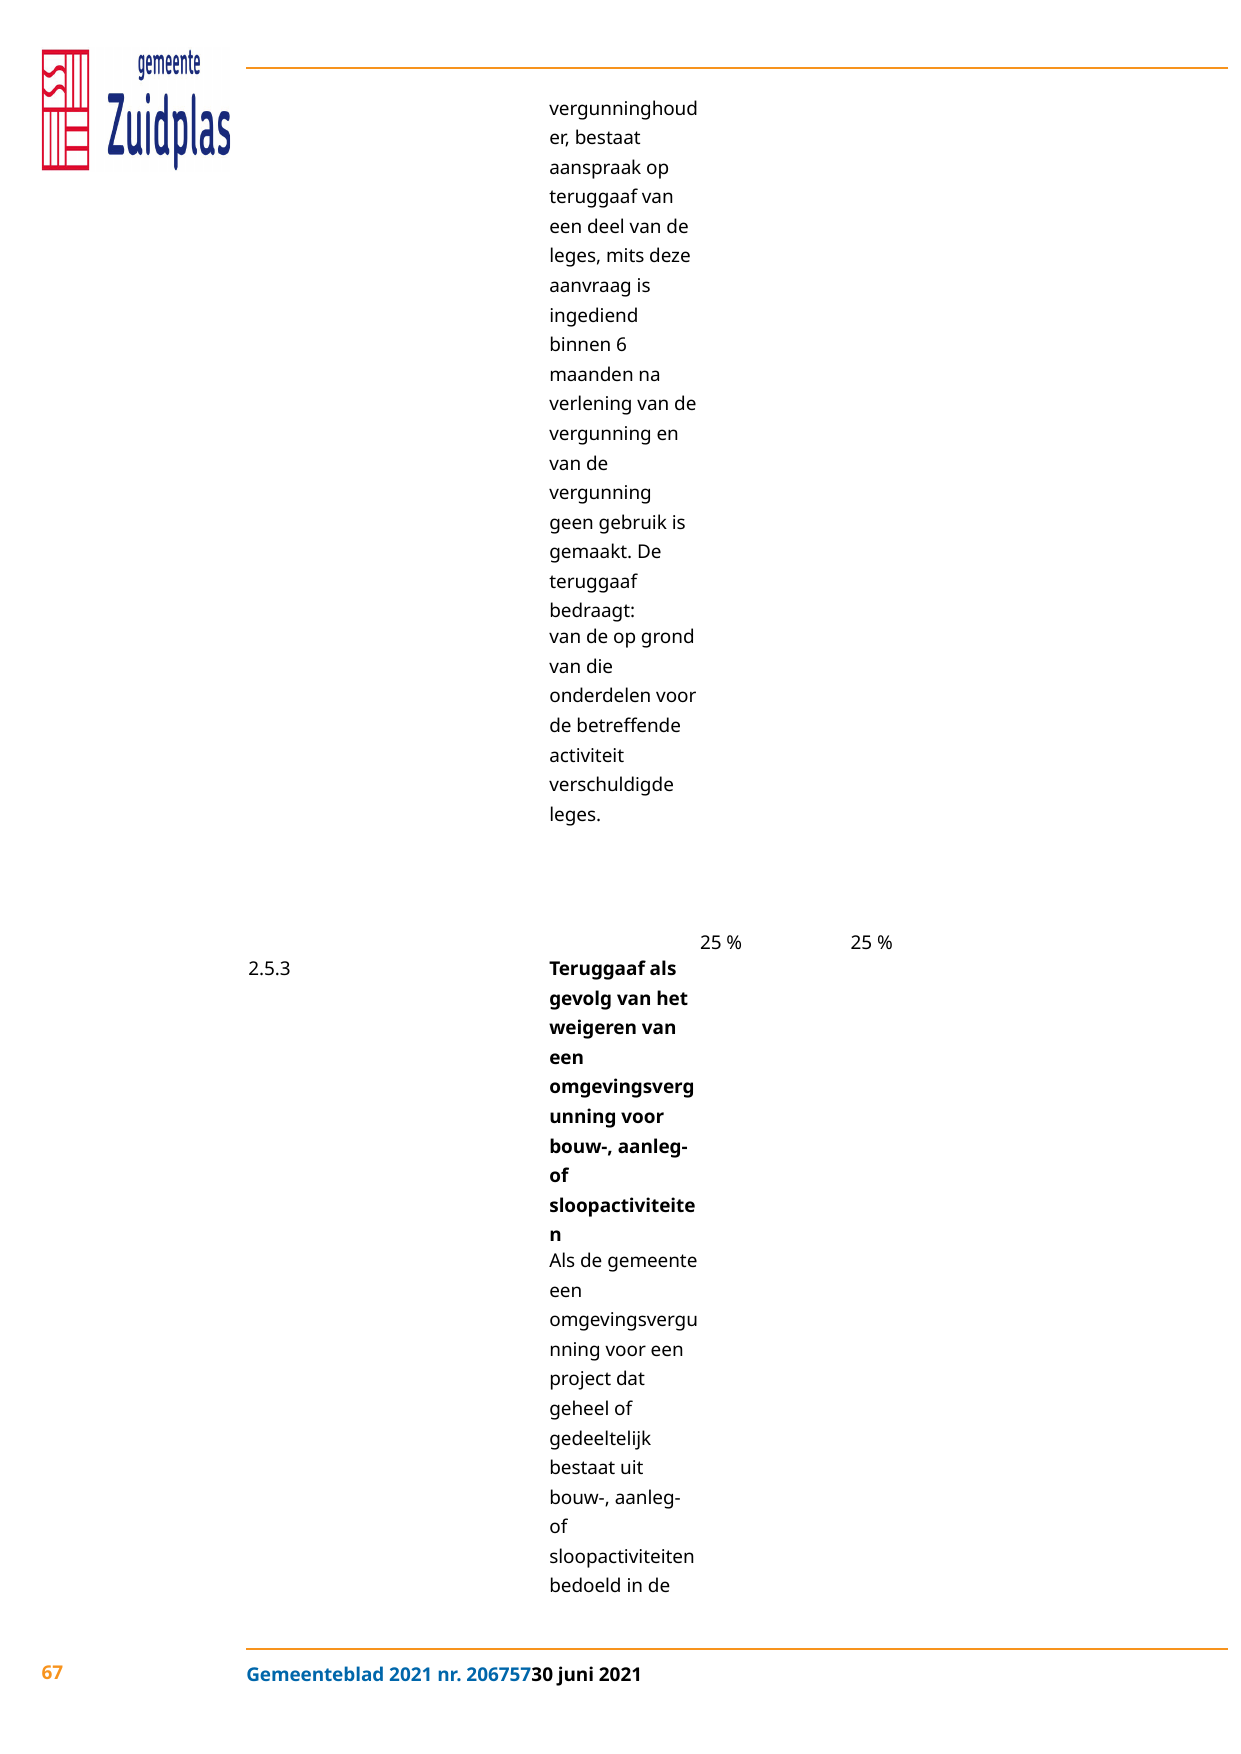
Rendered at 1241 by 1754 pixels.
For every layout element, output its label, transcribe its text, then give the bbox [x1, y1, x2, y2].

table_cell [850, 878, 1001, 904]
table_cell [700, 624, 850, 827]
table_cell Teruggaaf als gevolg van het weigeren van een omgevingsvergunning voor bouw-, aanleg- of sloopactiviteiten [549, 955, 700, 1247]
table_cell [700, 827, 850, 852]
table_cell [549, 853, 700, 878]
table_cell [850, 624, 1001, 827]
table_cell [248, 1247, 549, 1598]
table_cell [700, 95, 850, 623]
table_cell [700, 853, 850, 878]
table_cell [549, 904, 700, 929]
table_cell [850, 904, 1001, 929]
table_cell 25 % [850, 930, 1001, 955]
table_cell [850, 827, 1001, 852]
table_cell [850, 1247, 1001, 1598]
table_cell [700, 904, 850, 929]
table_cell [850, 853, 1001, 878]
picture [41, 47, 231, 172]
table_cell [549, 878, 700, 904]
table_cell [549, 827, 700, 852]
table_cell Als de gemeente een omgevingsvergunning voor een project dat geheel of gedeeltelijk bestaat uit bouw-, aanleg- of sloopactiviteiten bedoeld in de [549, 1247, 700, 1598]
table_cell 25 % [700, 930, 850, 955]
table_cell [248, 95, 549, 955]
table_cell [700, 878, 850, 904]
table_cell [700, 955, 850, 1247]
table_cell [850, 95, 1001, 623]
table_cell [850, 955, 1001, 1247]
table_cell vergunninghouder, bestaat aanspraak op teruggaaf van een deel van de leges, mits deze aanvraag is ingediend binnen 6 maanden na verlening van de vergunning en van de vergunning geen gebruik is gemaakt. De teruggaaf bedraagt: [549, 95, 700, 623]
table_cell 2.5.3 [248, 955, 549, 1247]
table_cell [549, 930, 700, 955]
table_cell [700, 1247, 850, 1598]
table_cell van de op grond van die onderdelen voor de betreffende activiteit verschuldigde leges. [549, 624, 700, 827]
